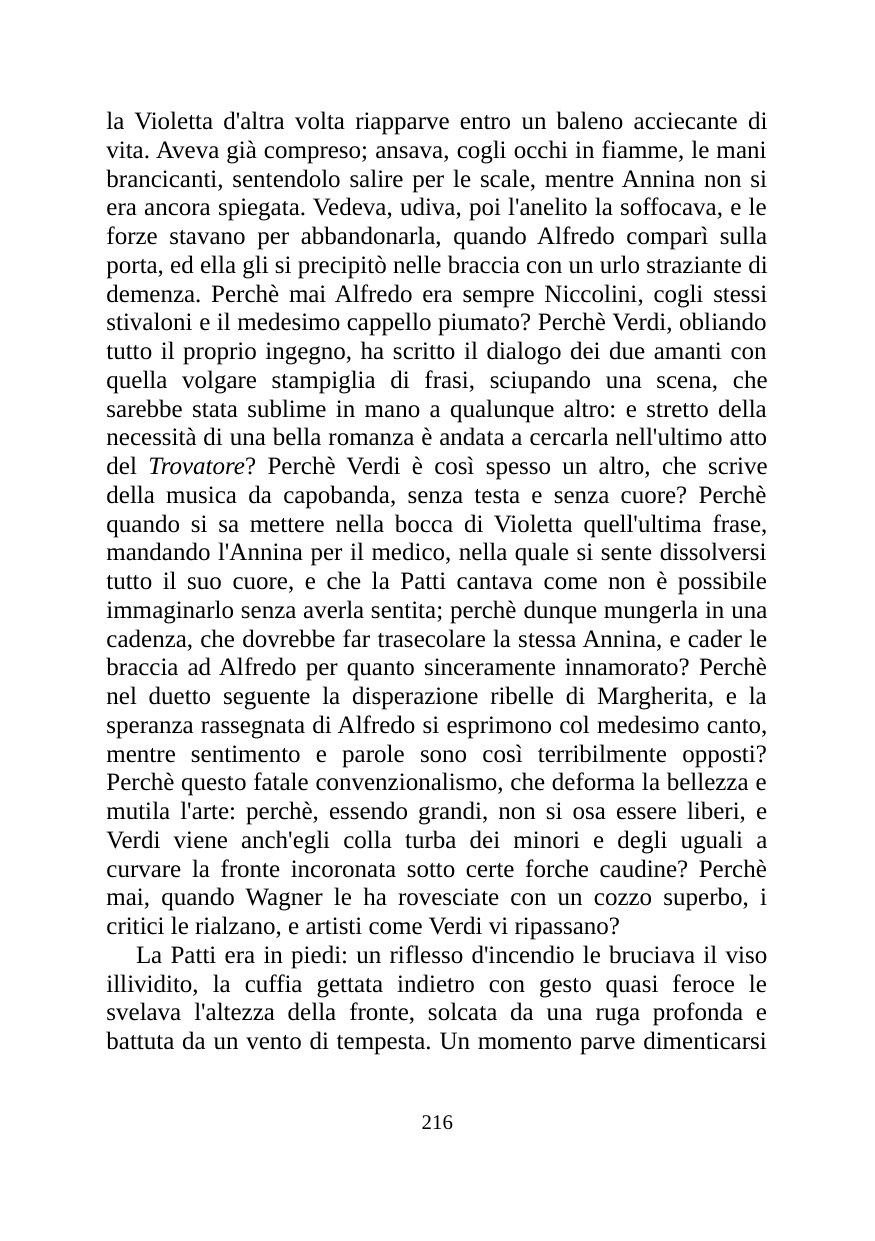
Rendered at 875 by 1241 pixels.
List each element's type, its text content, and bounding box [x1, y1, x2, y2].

text La Patti era in piedi: un riflesso d'incendio le bruciava il viso illividito, la cuffia gettata indietro con gesto quasi feroce le svelava l'altezza della fronte, solcata da una ruga profonda e battuta da un vento di tempesta. Un momento parve dimenticarsi [106, 940, 768, 1055]
text la Violetta d'altra volta riapparve entro un baleno acciecante di vita. Aveva già compreso; ansava, cogli occhi in fiamme, le mani brancicanti, sentendolo salire per le scale, mentre Annina non si era ancora spiegata. Vedeva, udiva, poi l'anelito la soffocava, e le forze stavano per abbandonarla, quando Alfredo comparì sulla porta, ed ella gli si precipitò nelle braccia con un urlo straziante di demenza. Perchè mai Alfredo era sempre Niccolini, cogli stessi stivaloni e il medesimo cappello piumato? Perchè Verdi, obliando tutto il proprio ingegno, ha scritto il dialogo dei due amanti con quella volgare stampiglia di frasi, sciupando una scena, che sarebbe stata sublime in mano a qualunque altro: e stretto della necessità di una bella romanza è andata a cercarla nell'ultimo atto del Trovatore? Perchè Verdi è così spesso un altro, che scrive della musica da capobanda, senza testa e senza cuore? Perchè quando si sa mettere nella bocca di Violetta quell'ultima frase, mandando l'Annina per il medico, nella quale si sente dissolversi tutto il suo cuore, e che la Patti cantava come non è possibile immaginarlo senza averla sentita; perchè dunque mungerla in una cadenza, che dovrebbe far trasecolare la stessa Annina, e cader le braccia ad Alfredo per quanto sinceramente innamorato? Perchè nel duetto seguente la disperazione ribelle di Margherita, e la speranza rassegnata di Alfredo si esprimono col medesimo canto, mentre sentimento e parole sono così terribilmente opposti? Perchè questo fatale convenzionalismo, che deforma la bellezza e mutila l'arte: perchè, essendo grandi, non si osa essere liberi, e Verdi viene anch'egli colla turba dei minori e degli uguali a curvare la fronte incoronata sotto certe forche caudine? Perchè mai, quando Wagner le ha rovesciate con un cozzo superbo, i critici le rialzano, e artisti come Verdi vi ripassano? [106, 106, 768, 940]
